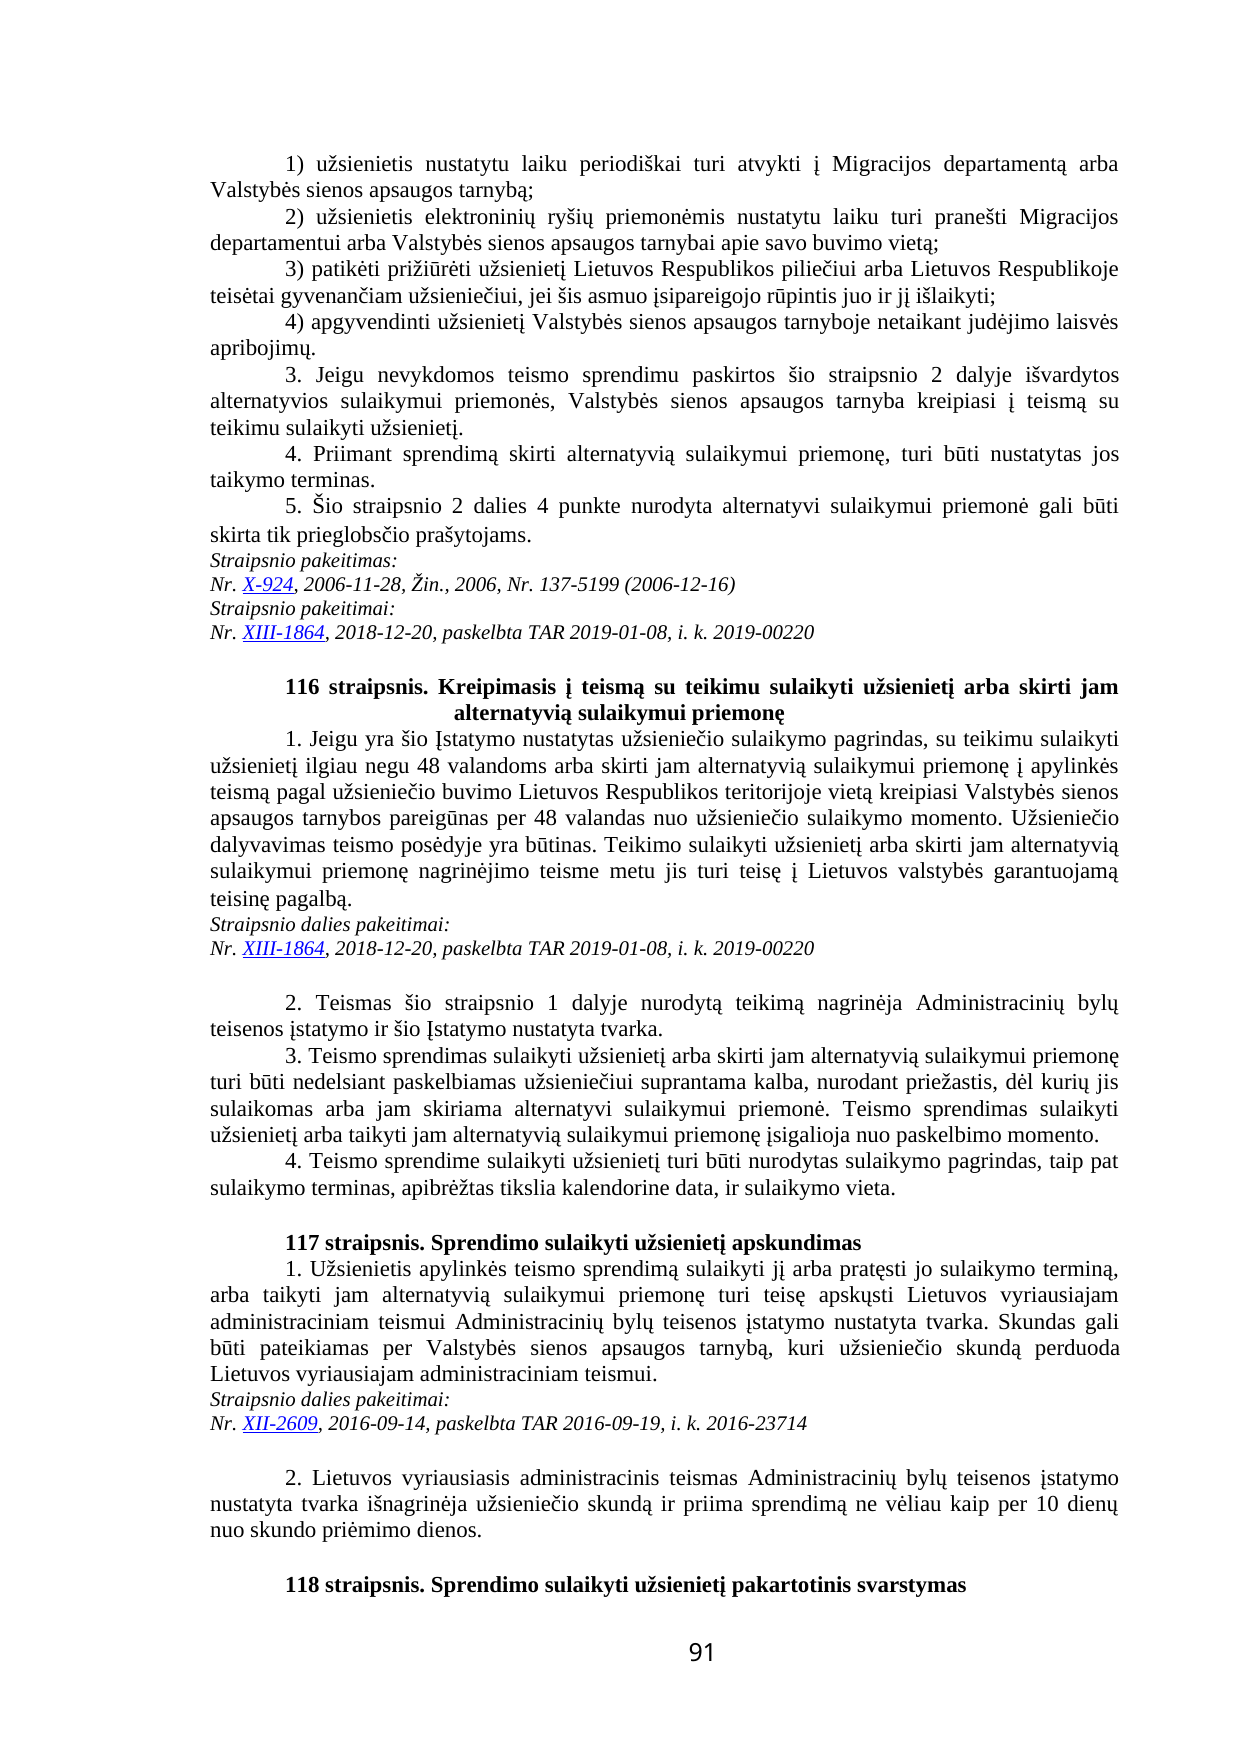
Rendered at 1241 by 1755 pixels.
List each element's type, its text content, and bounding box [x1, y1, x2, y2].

text 3. Teismo sprendimas sulaikyti užsienietį arba skirti jam alternatyvią sulaikymui priemonę turi būti nedelsiant paskelbiamas užsieniečiui suprantama kalba, nurodant priežastis, dėl kurių jis sulaikomas arba jam skiriama alternatyvi sulaikymui priemonė. Teismo sprendimas sulaikyti užsienietį arba taikyti jam alternatyvią sulaikymui priemonę įsigalioja nuo paskelbimo momento. [210, 1042, 1120, 1147]
text 117 straipsnis. Sprendimo sulaikyti užsienietį apskundimas [210, 1229, 1120, 1255]
text Nr. X-924, 2006-11-28, Žin., 2006, Nr. 137-5199 (2006-12-16) [210, 572, 1120, 596]
text 2) užsienietis elektroninių ryšių priemonėmis nustatytu laiku turi pranešti Migracijos departamentui arba Valstybės sienos apsaugos tarnybai apie savo buvimo vietą; [210, 203, 1120, 255]
text Nr. XII-2609, 2016-09-14, paskelbta TAR 2016-09-19, i. k. 2016-23714 [210, 1411, 1120, 1435]
text 4. Priimant sprendimą skirti alternatyvią sulaikymui priemonę, turi būti nustatytas jos taikymo terminas. [210, 440, 1120, 493]
text 2. Lietuvos vyriausiasis administracinis teismas Administracinių bylų teisenos įstatymo nustatyta tvarka išnagrinėja užsieniečio skundą ir priima sprendimą ne vėliau kaip per 10 dienų nuo skundo priėmimo dienos. [210, 1464, 1120, 1543]
text Straipsnio pakeitimai: [210, 596, 1120, 620]
text Straipsnio pakeitimas: [210, 548, 1120, 572]
text 118 straipsnis. Sprendimo sulaikyti užsienietį pakartotinis svarstymas [210, 1572, 1120, 1598]
text 1. Jeigu yra šio Įstatymo nustatytas užsieniečio sulaikymo pagrindas, su teikimu sulaikyti užsienietį ilgiau negu 48 valandoms arba skirti jam alternatyvią sulaikymui priemonę į apylinkės teismą pagal užsieniečio buvimo Lietuvos Respublikos teritorijoje vietą kreipiasi Valstybės sienos apsaugos tarnybos pareigūnas per 48 valandas nuo užsieniečio sulaikymo momento. Užsieniečio dalyvavimas teismo posėdyje yra būtinas. Teikimo sulaikyti užsienietį arba skirti jam alternatyvią sulaikymui priemonę nagrinėjimo teisme metu jis turi teisę į Lietuvos valstybės garantuojamą teisinę pagalbą. [210, 725, 1120, 912]
text Nr. XIII-1864, 2018-12-20, paskelbta TAR 2019-01-08, i. k. 2019-00220 [210, 620, 1120, 644]
text 1) užsienietis nustatytu laiku periodiškai turi atvykti į Migracijos departamentą arba Valstybės sienos apsaugos tarnybą; [210, 150, 1120, 203]
text 4) apgyvendinti užsienietį Valstybės sienos apsaugos tarnyboje netaikant judėjimo laisvės apribojimų. [210, 308, 1120, 361]
text 2. Teismas šio straipsnio 1 dalyje nurodytą teikimą nagrinėja Administracinių bylų teisenos įstatymo ir šio Įstatymo nustatyta tvarka. [210, 989, 1120, 1042]
text 116 straipsnis. Kreipimasis į teismą su teikimu sulaikyti užsienietį arba skirti jam alternatyvią sulaikymui priemonę [285, 673, 1120, 725]
text Nr. XIII-1864, 2018-12-20, paskelbta TAR 2019-01-08, i. k. 2019-00220 [210, 936, 1120, 960]
text Straipsnio dalies pakeitimai: [210, 912, 1120, 936]
text 5. Šio straipsnio 2 dalies 4 punkte nurodyta alternatyvi sulaikymui priemonė gali būti skirta tik prieglobsčio prašytojams. [210, 493, 1120, 548]
text 3. Jeigu nevykdomos teismo sprendimu paskirtos šio straipsnio 2 dalyje išvardytos alternatyvios sulaikymui priemonės, Valstybės sienos apsaugos tarnyba kreipiasi į teismą su teikimu sulaikyti užsienietį. [210, 361, 1120, 440]
text 3) patikėti prižiūrėti užsienietį Lietuvos Respublikos piliečiui arba Lietuvos Respublikoje teisėtai gyvenančiam užsieniečiui, jei šis asmuo įsipareigojo rūpintis juo ir jį išlaikyti; [210, 255, 1120, 308]
text 4. Teismo sprendime sulaikyti užsienietį turi būti nurodytas sulaikymo pagrindas, taip pat sulaikymo terminas, apibrėžtas tikslia kalendorine data, ir sulaikymo vieta. [210, 1147, 1120, 1200]
text Straipsnio dalies pakeitimai: [210, 1387, 1120, 1411]
text 1. Užsienietis apylinkės teismo sprendimą sulaikyti jį arba pratęsti jo sulaikymo terminą, arba taikyti jam alternatyvią sulaikymui priemonę turi teisę apskųsti Lietuvos vyriausiajam administraciniam teismui Administracinių bylų teisenos įstatymo nustatyta tvarka. Skundas gali būti pateikiamas per Valstybės sienos apsaugos tarnybą, kuri užsieniečio skundą perduoda Lietuvos vyriausiajam administraciniam teismui. [210, 1255, 1120, 1387]
